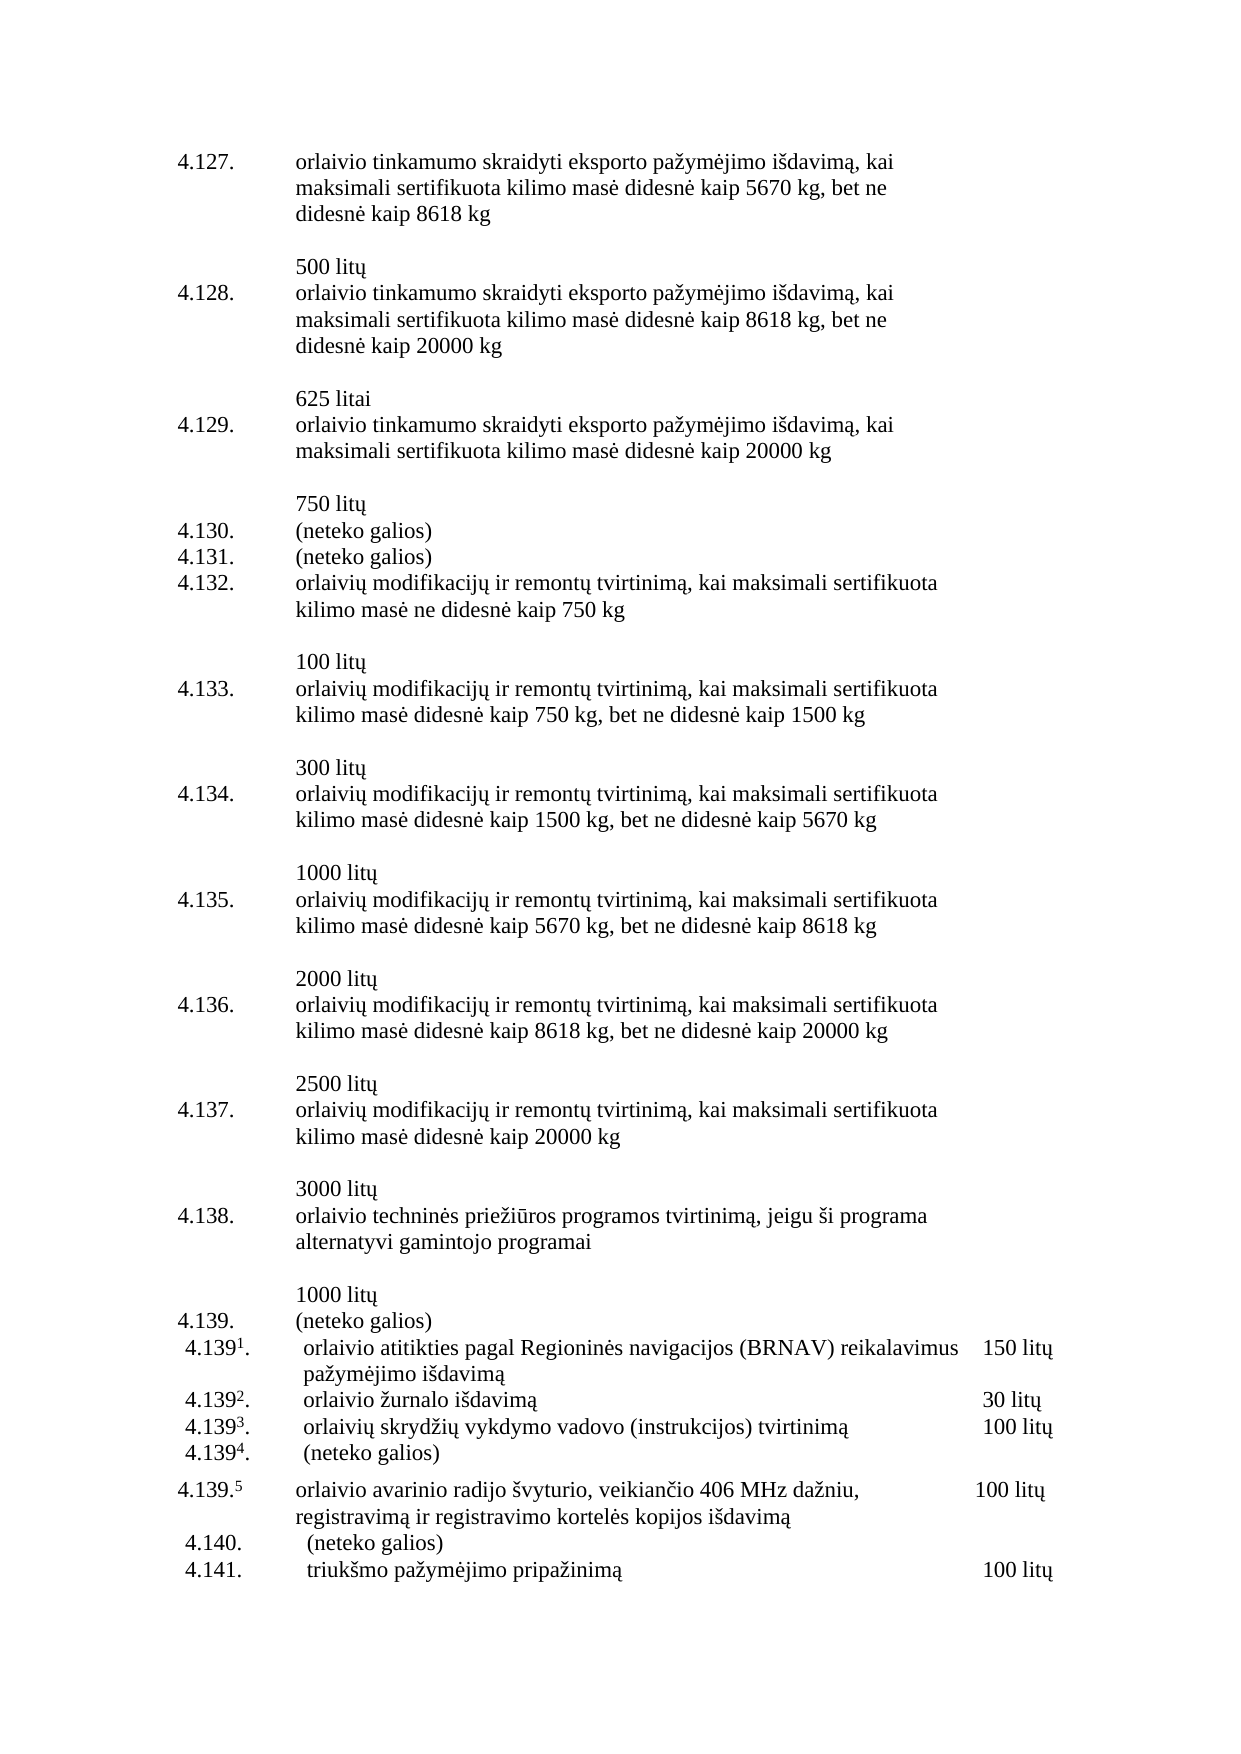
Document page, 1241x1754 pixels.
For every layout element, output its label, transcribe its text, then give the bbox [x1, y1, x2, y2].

table_header 4.140. [174, 1529, 292, 1556]
text 4.133. orlaivių modifikacijų ir remontų tvirtinimą, kai maksimali sertifikuota kilimo masė didesnė kaip 750 kg, bet ne didesnė kaip 1500 kg 300 litų [177, 675, 945, 780]
text 4.131. (neteko galios) [177, 543, 945, 569]
text registravimą ir registravimo kortelės kopijos išdavimą [162, 1503, 1122, 1529]
table_cell 100 litų [971, 1556, 1144, 1582]
table_cell 4.141. [174, 1556, 292, 1582]
text 4.139. (neteko galios) [177, 1307, 945, 1334]
text 4.130. (neteko galios) [177, 517, 945, 543]
text 4.137. orlaivių modifikacijų ir remontų tvirtinimą, kai maksimali sertifikuota kilimo masė didesnė kaip 20000 kg 3000 litų [177, 1096, 945, 1202]
table_cell 4.1393. [174, 1413, 292, 1439]
table_header 4.1391. [174, 1334, 292, 1386]
text 4.139.5 orlaivio avarinio radijo švyturio, veikiančio 406 MHz dažniu, 100 litų [177, 1465, 1122, 1503]
text 4.127. orlaivio tinkamumo skraidyti eksporto pažymėjimo išdavimą, kai maksimali sertifikuota kilimo masė didesnė kaip 5670 kg, bet ne didesnė kaip 8618 kg 500 litų [177, 148, 945, 279]
text 4.138. orlaivio techninės priežiūros programos tvirtinimą, jeigu ši programa alternatyvi gamintojo programai 1000 litų [177, 1202, 945, 1307]
text 4.128. orlaivio tinkamumo skraidyti eksporto pažymėjimo išdavimą, kai maksimali sertifikuota kilimo masė didesnė kaip 8618 kg, bet ne didesnė kaip 20000 kg 625 litai [177, 279, 945, 411]
text 4.132. orlaivių modifikacijų ir remontų tvirtinimą, kai maksimali sertifikuota kilimo masė ne didesnė kaip 750 kg 100 litų [177, 569, 945, 675]
text 4.134. orlaivių modifikacijų ir remontų tvirtinimą, kai maksimali sertifikuota kilimo masė didesnė kaip 1500 kg, bet ne didesnė kaip 5670 kg 1000 litų [177, 780, 945, 886]
table_cell triukšmo pažymėjimo pripažinimą [292, 1556, 971, 1582]
table_header 150 litų [971, 1334, 1144, 1386]
table_cell [971, 1439, 1144, 1465]
table_header (neteko galios) [292, 1529, 971, 1556]
table_header orlaivio atitikties pagal Regioninės navigacijos (BRNAV) reikalavimus pažymėjimo išdavimą [292, 1334, 971, 1386]
table_cell orlaivių skrydžių vykdymo vadovo (instrukcijos) tvirtinimą [292, 1413, 971, 1439]
table_cell (neteko galios) [292, 1439, 971, 1465]
table_cell 4.1392. [174, 1386, 292, 1413]
table_cell 100 litų [971, 1413, 1144, 1439]
table_cell orlaivio žurnalo išdavimą [292, 1386, 971, 1413]
text 4.129. orlaivio tinkamumo skraidyti eksporto pažymėjimo išdavimą, kai maksimali sertifikuota kilimo masė didesnė kaip 20000 kg 750 litų [177, 411, 945, 517]
text 4.135. orlaivių modifikacijų ir remontų tvirtinimą, kai maksimali sertifikuota kilimo masė didesnė kaip 5670 kg, bet ne didesnė kaip 8618 kg 2000 litų [177, 886, 945, 991]
table_cell 4.1394. [174, 1439, 292, 1465]
text 4.136. orlaivių modifikacijų ir remontų tvirtinimą, kai maksimali sertifikuota kilimo masė didesnė kaip 8618 kg, bet ne didesnė kaip 20000 kg 2500 litų [177, 991, 945, 1096]
table_header [971, 1529, 1144, 1556]
table_cell 30 litų [971, 1386, 1144, 1413]
